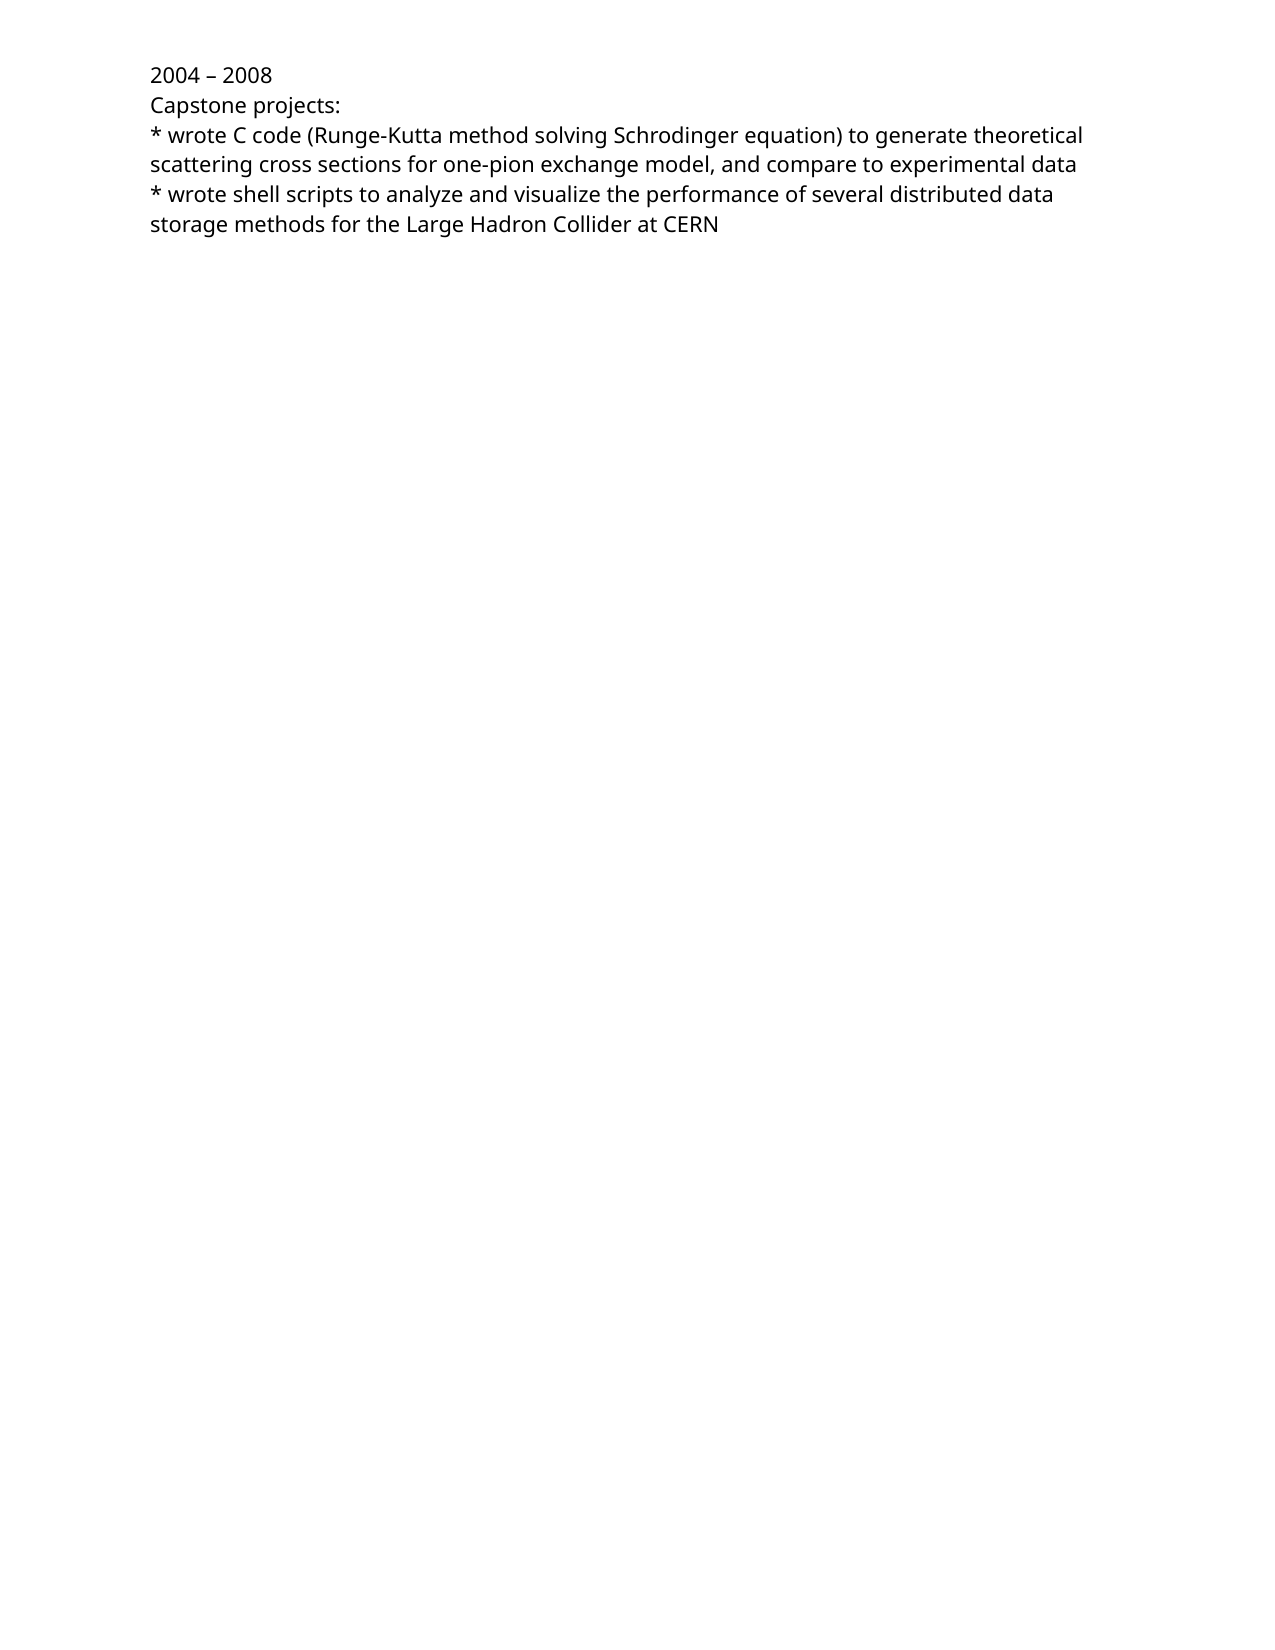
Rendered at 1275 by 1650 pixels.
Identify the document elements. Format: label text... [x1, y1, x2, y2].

table_cell 2004 – 2008 [150, 60, 1125, 90]
table_cell Capstone projects: * wrote C code (Runge-Kutta method solving Schrodinger equation) to generate theoretical scattering cross sections for one-pion exchange model, and compare to experimental data * wrote shell scripts to analyze and visualize the performance of several distributed data storage methods for the Large Hadron Collider at CERN [150, 90, 1125, 239]
